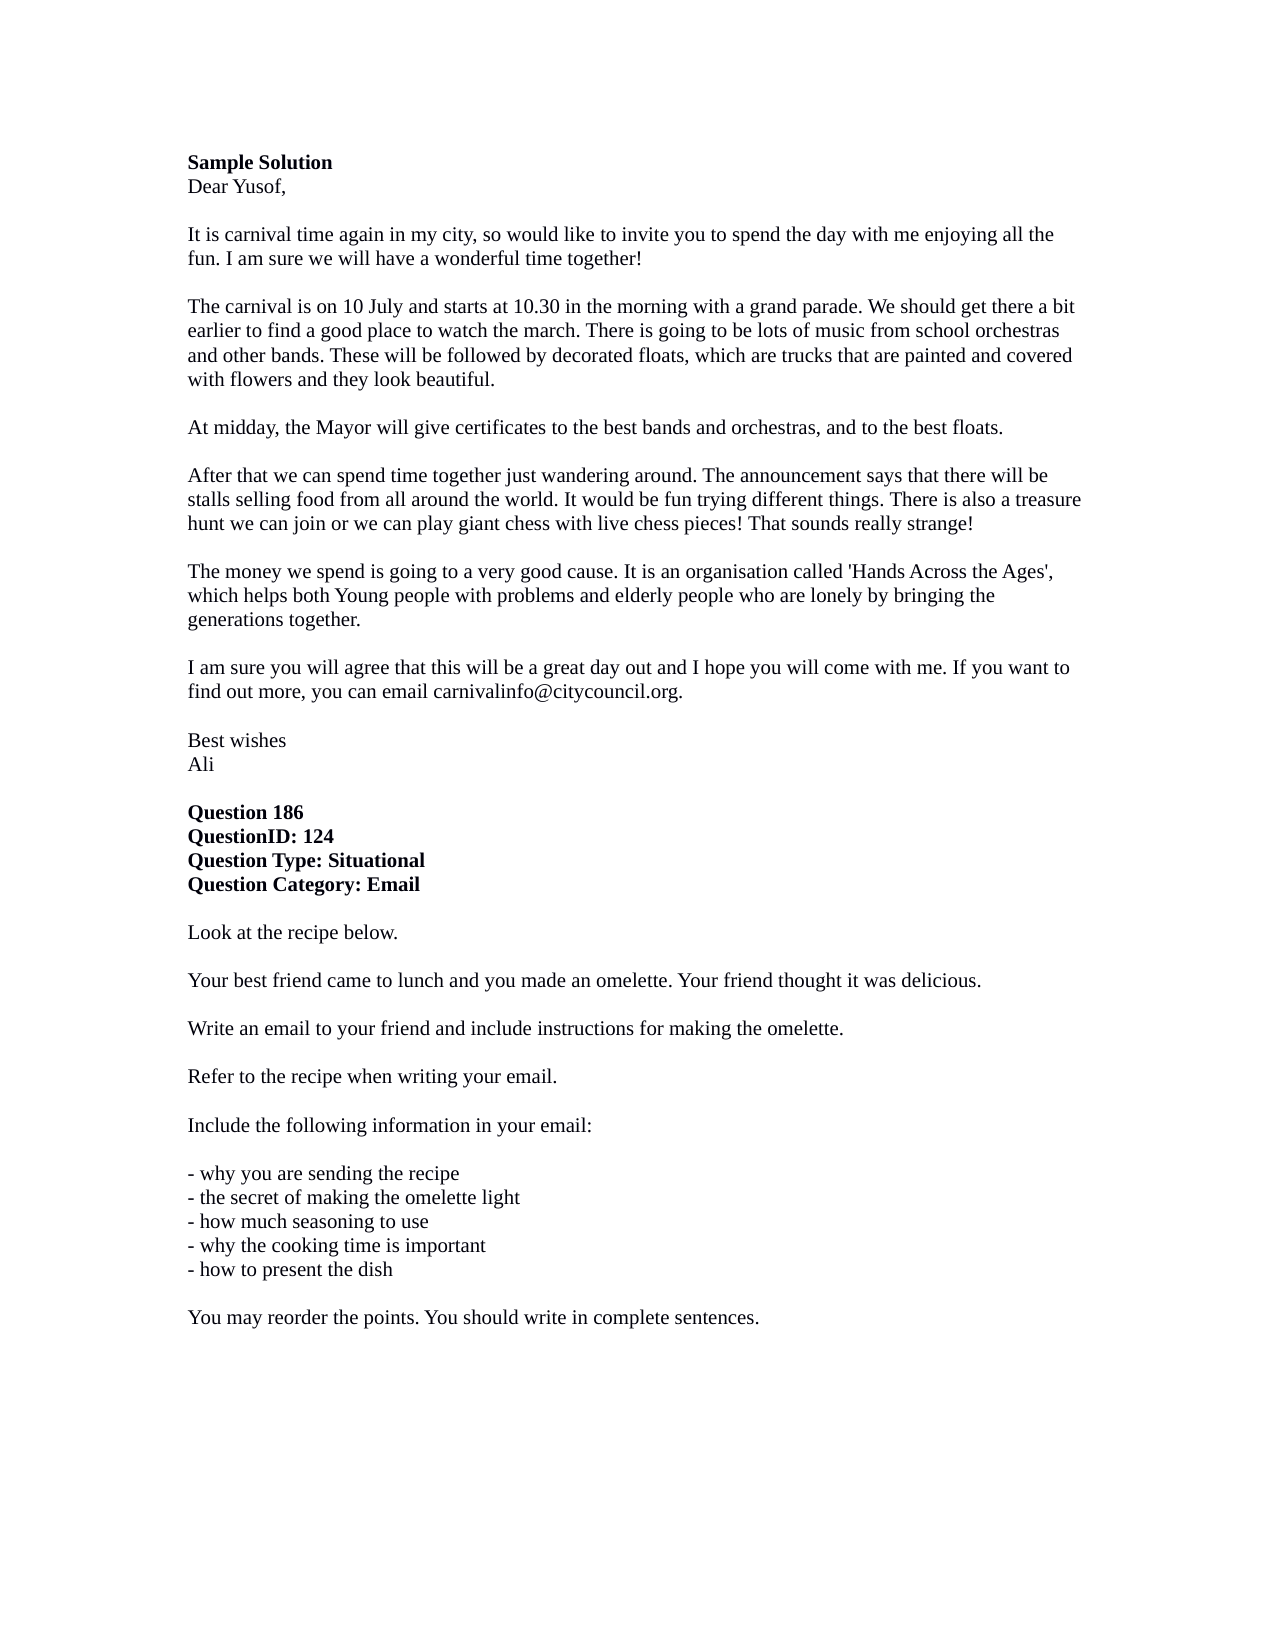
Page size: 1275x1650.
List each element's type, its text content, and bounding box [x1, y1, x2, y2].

text At midday, the Mayor will give certificates to the best bands and orchestras, and to the best floats. [187, 415, 1087, 439]
text It is carnival time again in my city, so would like to invite you to spend the day with me enjoying all the fun. I am sure we will have a wonderful time together! [187, 222, 1087, 270]
text - how much seasoning to use [187, 1209, 1087, 1233]
text Ali [187, 752, 1087, 776]
text - how to present the dish [187, 1257, 1087, 1281]
text Write an email to your friend and include instructions for making the omelette. [187, 1016, 1087, 1040]
text Best wishes [187, 727, 1087, 752]
text - why you are sending the recipe [187, 1161, 1087, 1185]
text After that we can spend time together just wandering around. The announcement says that there will be stalls selling food from all around the world. It would be fun trying different things. There is also a treasure hunt we can join or we can play giant chess with live chess pieces! That sounds really strange! [187, 463, 1087, 535]
text QuestionID: 124 [187, 824, 1087, 848]
text - why the cooking time is important [187, 1233, 1087, 1257]
text Look at the recipe below. [187, 920, 1087, 944]
text Your best friend came to lunch and you made an omelette. Your friend thought it was delicious. [187, 968, 1087, 992]
text Sample Solution [187, 150, 1087, 174]
text Question Category: Email [187, 872, 1087, 896]
text Refer to the recipe when writing your email. [187, 1064, 1087, 1088]
text Dear Yusof, [187, 174, 1087, 198]
text The money we spend is going to a very good cause. It is an organisation called 'Hands Across the Ages', which helps both Young people with problems and elderly people who are lonely by bringing the generations together. [187, 559, 1087, 631]
text Include the following information in your email: [187, 1112, 1087, 1137]
text You may reorder the points. You should write in complete sentences. [187, 1305, 1087, 1329]
text The carnival is on 10 July and starts at 10.30 in the morning with a grand parade. We should get there a bit earlier to find a good place to watch the march. There is going to be lots of music from school orchestras and other bands. These will be followed by decorated floats, which are trucks that are painted and covered with flowers and they look beautiful. [187, 294, 1087, 391]
text - the secret of making the omelette light [187, 1185, 1087, 1209]
text I am sure you will agree that this will be a great day out and I hope you will come with me. If you want to find out more, you can email carnivalinfo@citycouncil.org. [187, 655, 1087, 703]
text Question 186 [187, 800, 1087, 824]
text Question Type: Situational [187, 848, 1087, 872]
